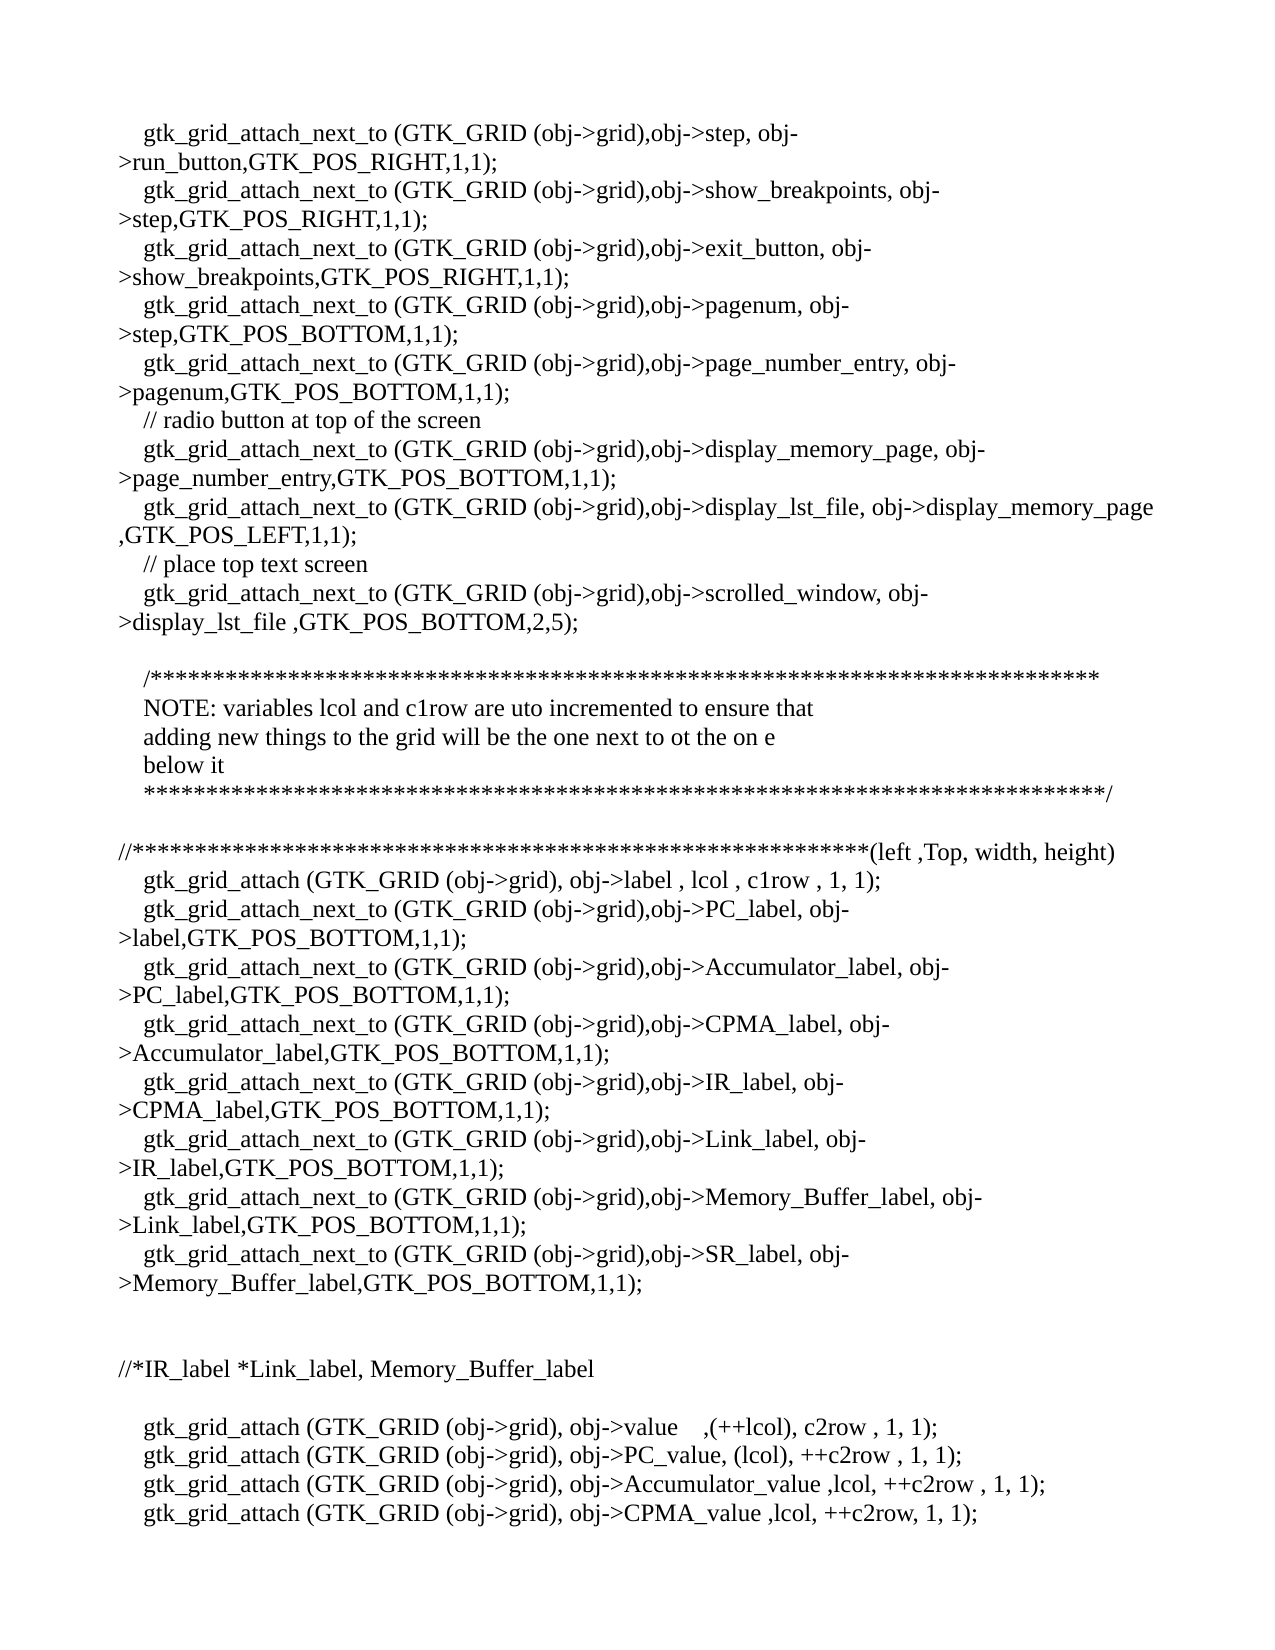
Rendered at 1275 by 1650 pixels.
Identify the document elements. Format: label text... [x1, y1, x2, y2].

text gtk_grid_attach_next_to (GTK_GRID (obj->grid),obj->exit_button, obj->show_breakpoints,GTK_POS_RIGHT,1,1); [118, 233, 1157, 291]
text // place top text screen [118, 549, 1157, 578]
text // radio button at top of the screen [118, 406, 1157, 434]
text //***********************************************************(left ,Top, width, height) [118, 837, 1157, 866]
text gtk_grid_attach_next_to (GTK_GRID (obj->grid),obj->PC_label, obj->label,GTK_POS_BOTTOM,1,1); [118, 894, 1157, 952]
text gtk_grid_attach_next_to (GTK_GRID (obj->grid),obj->page_number_entry, obj->pagenum,GTK_POS_BOTTOM,1,1); [118, 348, 1157, 406]
text /**************************************************************************** [118, 664, 1157, 693]
text *****************************************************************************/ [118, 779, 1157, 808]
text gtk_grid_attach_next_to (GTK_GRID (obj->grid),obj->Accumulator_label, obj->PC_label,GTK_POS_BOTTOM,1,1); [118, 952, 1157, 1009]
text gtk_grid_attach_next_to (GTK_GRID (obj->grid),obj->Memory_Buffer_label, obj->Link_label,GTK_POS_BOTTOM,1,1); [118, 1182, 1157, 1239]
text gtk_grid_attach_next_to (GTK_GRID (obj->grid),obj->pagenum, obj->step,GTK_POS_BOTTOM,1,1); [118, 291, 1157, 348]
text gtk_grid_attach_next_to (GTK_GRID (obj->grid),obj->SR_label, obj->Memory_Buffer_label,GTK_POS_BOTTOM,1,1); [118, 1239, 1157, 1297]
text gtk_grid_attach_next_to (GTK_GRID (obj->grid),obj->Link_label, obj->IR_label,GTK_POS_BOTTOM,1,1); [118, 1124, 1157, 1182]
text gtk_grid_attach (GTK_GRID (obj->grid), obj->value ,(++lcol), c2row , 1, 1); [118, 1412, 1157, 1441]
text gtk_grid_attach (GTK_GRID (obj->grid), obj->PC_value, (lcol), ++c2row , 1, 1); [118, 1441, 1157, 1469]
text adding new things to the grid will be the one next to ot the on e [118, 722, 1157, 751]
text gtk_grid_attach_next_to (GTK_GRID (obj->grid),obj->scrolled_window, obj->display_lst_file ,GTK_POS_BOTTOM,2,5); [118, 578, 1157, 636]
text gtk_grid_attach (GTK_GRID (obj->grid), obj->label , lcol , c1row , 1, 1); [118, 866, 1157, 894]
text gtk_grid_attach_next_to (GTK_GRID (obj->grid),obj->show_breakpoints, obj->step,GTK_POS_RIGHT,1,1); [118, 176, 1157, 233]
text below it [118, 751, 1157, 779]
text gtk_grid_attach_next_to (GTK_GRID (obj->grid),obj->step, obj->run_button,GTK_POS_RIGHT,1,1); [118, 118, 1157, 176]
text gtk_grid_attach_next_to (GTK_GRID (obj->grid),obj->display_lst_file, obj->display_memory_page ,GTK_POS_LEFT,1,1); [118, 492, 1157, 549]
text gtk_grid_attach (GTK_GRID (obj->grid), obj->Accumulator_value ,lcol, ++c2row , 1, 1); [118, 1469, 1157, 1498]
text gtk_grid_attach (GTK_GRID (obj->grid), obj->CPMA_value ,lcol, ++c2row, 1, 1); [118, 1498, 1157, 1527]
text gtk_grid_attach_next_to (GTK_GRID (obj->grid),obj->IR_label, obj->CPMA_label,GTK_POS_BOTTOM,1,1); [118, 1067, 1157, 1124]
text NOTE: variables lcol and c1row are uto incremented to ensure that [118, 693, 1157, 722]
text gtk_grid_attach_next_to (GTK_GRID (obj->grid),obj->CPMA_label, obj->Accumulator_label,GTK_POS_BOTTOM,1,1); [118, 1009, 1157, 1067]
text gtk_grid_attach_next_to (GTK_GRID (obj->grid),obj->display_memory_page, obj->page_number_entry,GTK_POS_BOTTOM,1,1); [118, 434, 1157, 492]
text //*IR_label *Link_label, Memory_Buffer_label [118, 1354, 1157, 1383]
